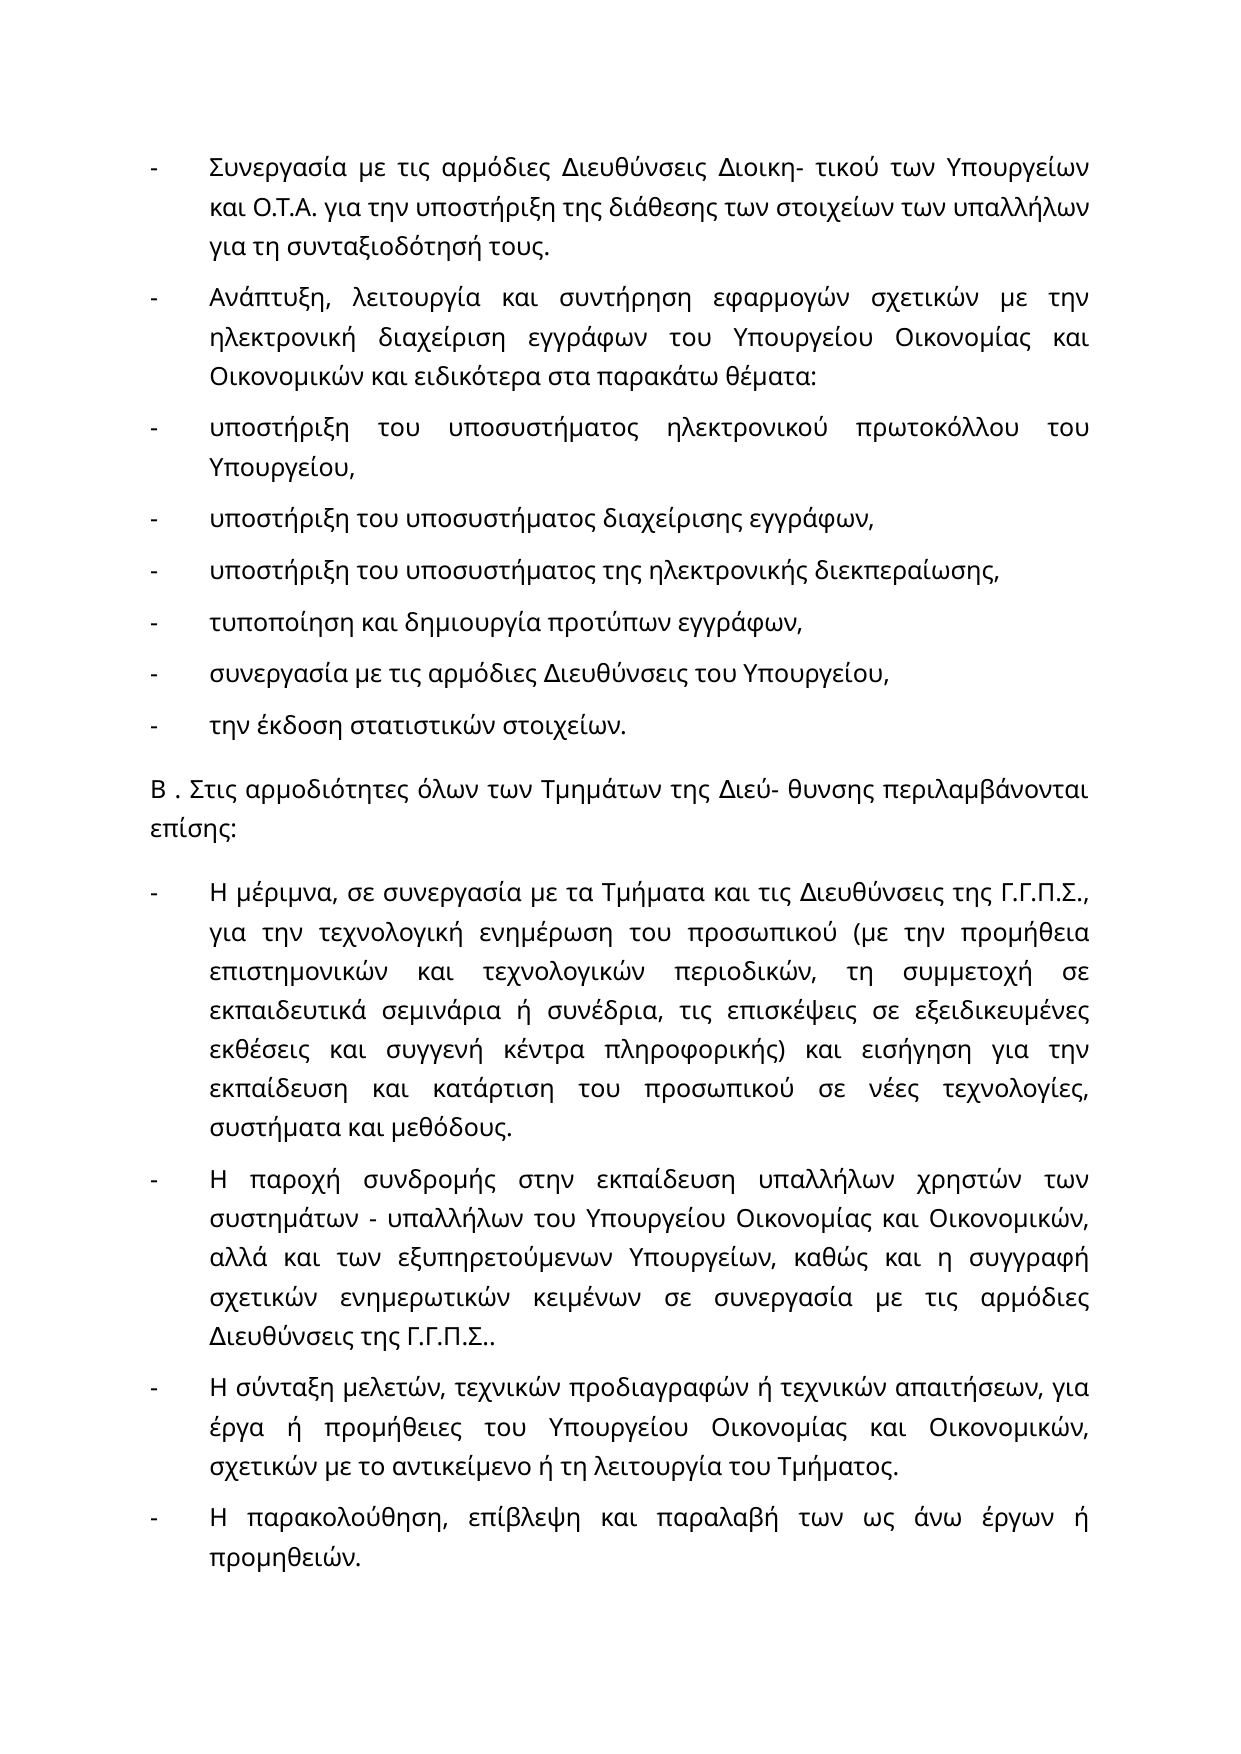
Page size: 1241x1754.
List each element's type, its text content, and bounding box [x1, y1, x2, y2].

list - Η σύνταξη µελετών, τεχνικών προδιαγραφών ή τεχνικών απαιτήσεων, για έργα ή προµήθειες του Υπουργείου Οικονοµίας και Οικονοµικών, σχετικών µε το αντικείµενο ή τη λειτουργία του Τµήµατος. [150, 1370, 1090, 1482]
list - υποστήριξη του υποσυστήµατος διαχείρισης εγγράφων, [150, 501, 1090, 535]
text Β . Στις αρµοδιότητες όλων των Τµηµάτων της ∆ιεύ- θυνσης περιλαµβάνονται επίσης: [150, 772, 1090, 845]
list - Η παρακολούθηση, επίβλεψη και παραλαβή των ως άνω έργων ή προµηθειών. [150, 1500, 1090, 1573]
list - την έκδοση στατιστικών στοιχείων. [150, 707, 1090, 742]
list - υποστήριξη του υποσυστήµατος της ηλεκτρονικής διεκπεραίωσης, [150, 552, 1090, 587]
list - Η παροχή συνδροµής στην εκπαίδευση υπαλλήλων χρηστών των συστηµάτων - υπαλλήλων του Υπουργείου Οικονοµίας και Οικονοµικών, αλλά και των εξυπηρετούµενων Υπουργείων, καθώς και η συγγραφή σχετικών ενηµερωτικών κειµένων σε συνεργασία µε τις αρµόδιες ∆ιευθύνσεις της Γ.Γ.Π.Σ.. [150, 1162, 1090, 1352]
list - συνεργασία µε τις αρµόδιες ∆ιευθύνσεις του Υπουργείου, [150, 656, 1090, 690]
list - Συνεργασία µε τις αρµόδιες ∆ιευθύνσεις ∆ιοικη- τικού των Υπουργείων και Ο.Τ.Α. για την υποστήριξη της διάθεσης των στοιχείων των υπαλλήλων για τη συνταξιοδότησή τους. [150, 150, 1090, 262]
list - τυποποίηση και δηµιουργία προτύπων εγγράφων, [150, 604, 1090, 638]
list - υποστήριξη του υποσυστήµατος ηλεκτρονικού πρωτοκόλλου του Υπουργείου, [150, 410, 1090, 483]
list - Η µέριµνα, σε συνεργασία µε τα Τµήµατα και τις ∆ιευθύνσεις της Γ.Γ.Π.Σ., για την τεχνολογική ενηµέρωση του προσωπικού (µε την προµήθεια επιστηµονικών και τεχνολογικών περιοδικών, τη συµµετοχή σε εκπαιδευτικά σεµινάρια ή συνέδρια, τις επισκέψεις σε εξειδικευµένες εκθέσεις και συγγενή κέντρα πληροφορικής) και εισήγηση για την εκπαίδευση και κατάρτιση του προσωπικού σε νέες τεχνολογίες, συστήµατα και µεθόδους. [150, 875, 1090, 1144]
list - Ανάπτυξη, λειτουργία και συντήρηση εφαρµογών σχετικών µε την ηλεκτρονική διαχείριση εγγράφων του Υπουργείου Οικονοµίας και Οικονοµικών και ειδικότερα στα παρακάτω θέµατα: [150, 280, 1090, 392]
